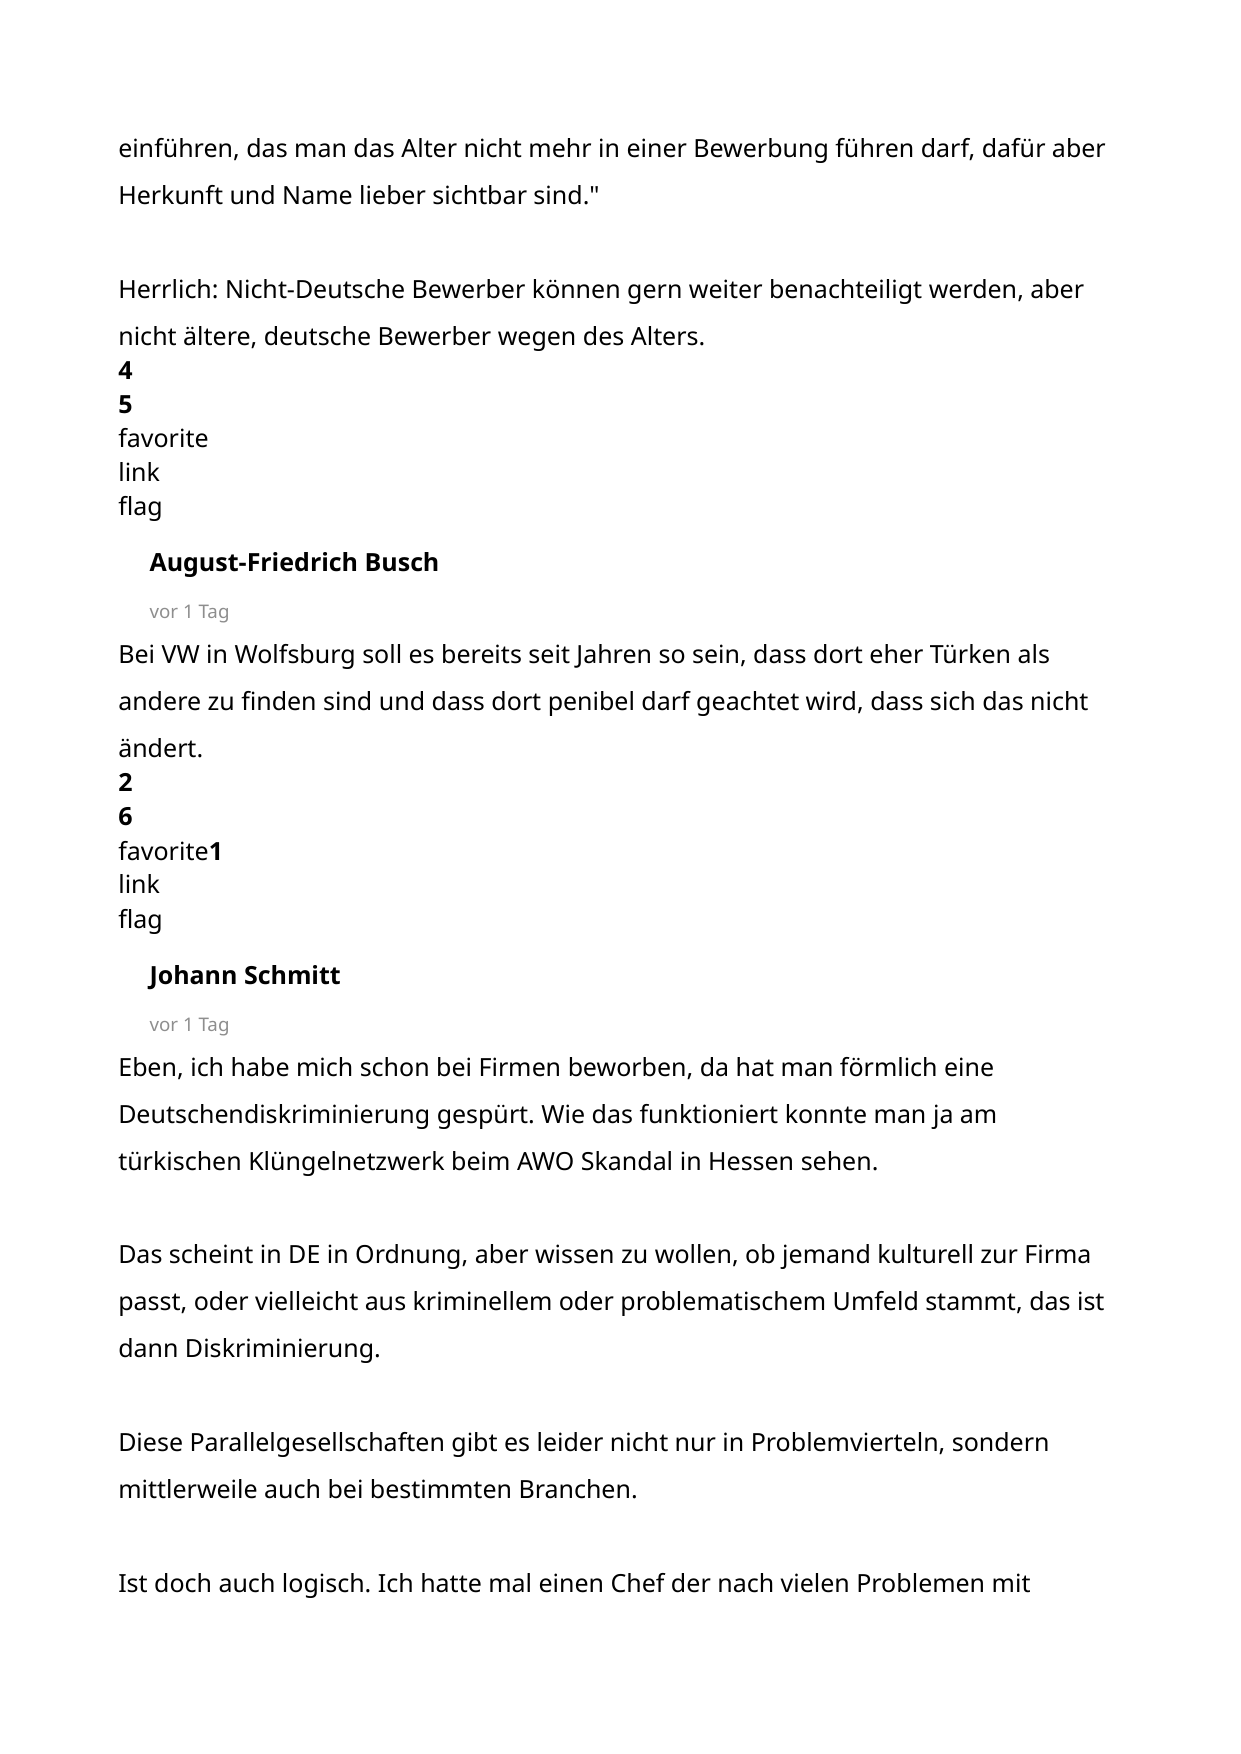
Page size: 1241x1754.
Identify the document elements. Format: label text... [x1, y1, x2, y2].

text Johann Schmitt [149, 951, 1114, 992]
text 4 [118, 352, 1122, 387]
text 5 [118, 387, 1122, 421]
text favorite1 [118, 833, 1122, 867]
text einführen, das man das Alter nicht mehr in einer Bewerbung führen darf, dafür aber Herkunft und Name lieber sichtbar sind." Herrlich: Nicht-Deutsche Bewerber können gern weiter benachteiligt werden, aber nicht ältere, deutsche Bewerber wegen des Alters. [118, 118, 1122, 352]
text link [118, 867, 1122, 901]
text Bei VW in Wolfsburg soll es bereits seit Jahren so sein, dass dort eher Türken als andere zu finden sind und dass dort penibel darf geachtet wird, dass sich das nicht ändert. [118, 624, 1122, 765]
text August-Friedrich Busch [149, 538, 1114, 579]
text 2 [118, 765, 1122, 799]
text link [118, 455, 1122, 489]
text Eben, ich habe mich schon bei Firmen beworben, da hat man förmlich eine Deutschendiskriminierung gespürt. Wie das funktioniert konnte man ja am türkischen Klüngelnetzwerk beim AWO Skandal in Hessen sehen. Das scheint in DE in Ordnung, aber wissen zu wollen, ob jemand kulturell zur Firma passt, oder vielleicht aus kriminellem oder problematischem Umfeld stammt, das ist dann Diskriminierung. Diese Parallelgesellschaften gibt es leider nicht nur in Problemvierteln, sondern mittlerweile auch bei bestimmten Branchen. Ist doch auch logisch. Ich hatte mal einen Chef der nach vielen Problemen mit [118, 1037, 1122, 1599]
text vor 1 Tag [149, 595, 1122, 624]
text favorite [118, 421, 1122, 455]
text vor 1 Tag [149, 1007, 1122, 1037]
text 6 [118, 799, 1122, 833]
text flag [118, 489, 1122, 523]
text flag [118, 901, 1122, 935]
